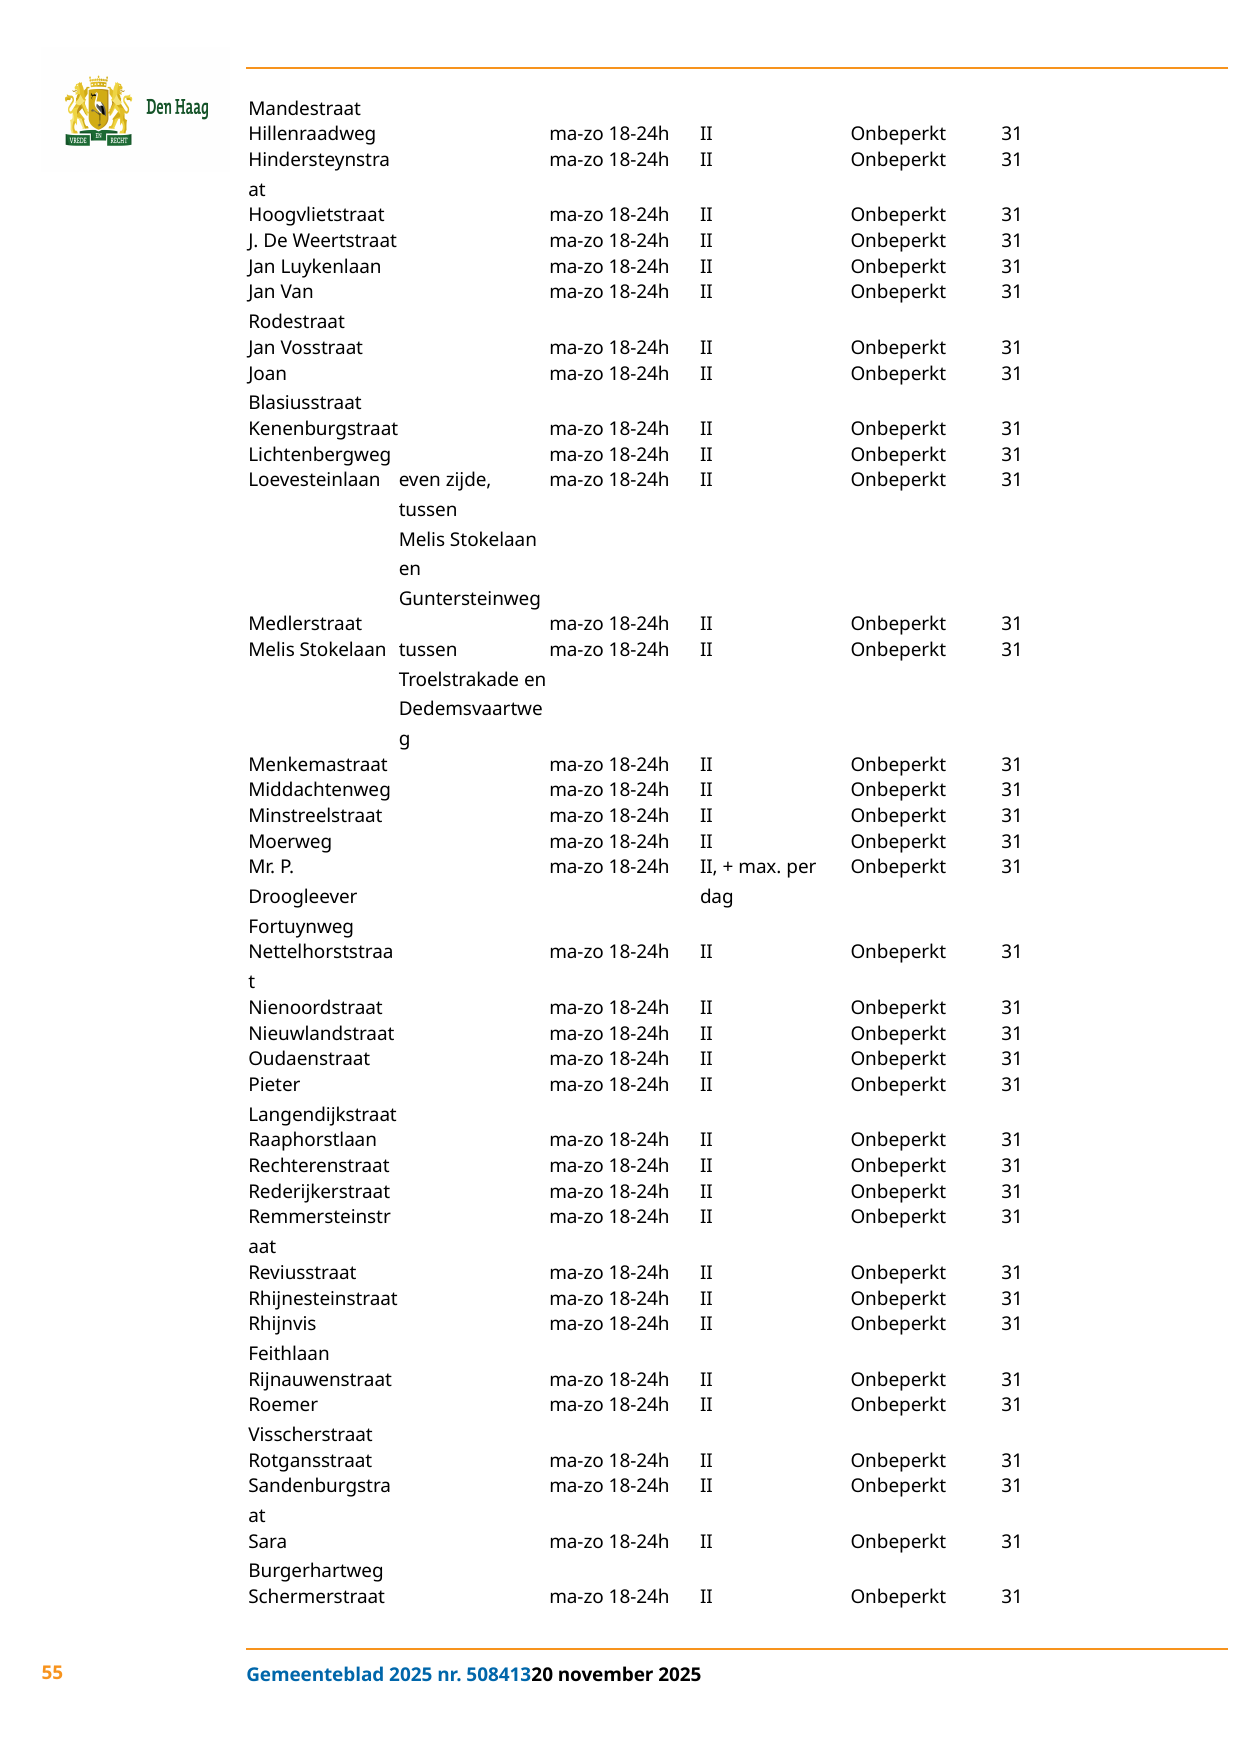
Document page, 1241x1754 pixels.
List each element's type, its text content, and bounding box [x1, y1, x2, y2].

table_cell Middachtenweg [248, 777, 398, 802]
table_cell 31 [1001, 1473, 1152, 1528]
table_cell [399, 334, 549, 360]
table_cell II [700, 1152, 850, 1178]
table_cell II [700, 636, 850, 751]
table_cell Onbeperkt [850, 828, 1001, 854]
table_cell II [700, 1285, 850, 1310]
table_cell Onbeperkt [850, 1178, 1001, 1204]
table_cell Medlerstraat [248, 611, 398, 636]
table_cell II [700, 1045, 850, 1071]
table_cell II [700, 467, 850, 611]
table_cell [399, 1259, 549, 1285]
table_cell Onbeperkt [850, 611, 1001, 636]
table_cell [399, 1204, 549, 1259]
table_cell 31 [1001, 360, 1152, 415]
table_cell Onbeperkt [850, 253, 1001, 279]
table_cell II [700, 1310, 850, 1366]
table_cell 31 [1001, 611, 1152, 636]
table_cell Rederijkerstraat [248, 1178, 398, 1204]
table_cell Oudaenstraat [248, 1045, 398, 1071]
table_cell [399, 1178, 549, 1204]
table_cell ma-zo 18-24h [549, 1528, 700, 1583]
table_cell II [700, 1259, 850, 1285]
table_cell 31 [1001, 1045, 1152, 1071]
table_cell 31 [1001, 1528, 1152, 1583]
table_cell II [700, 777, 850, 802]
table_cell 31 [1001, 1583, 1152, 1609]
table_cell 31 [1001, 1366, 1152, 1391]
table_cell [549, 95, 700, 121]
table_cell [399, 1045, 549, 1071]
table_cell [399, 854, 549, 939]
table_cell Sara Burgerhartweg [248, 1528, 398, 1583]
table_cell even zijde, tussen Melis Stokelaan en Guntersteinweg [399, 467, 549, 611]
table_cell [399, 1473, 549, 1528]
table_cell J. De Weertstraat [248, 227, 398, 253]
table_cell ma-zo 18-24h [549, 441, 700, 467]
table_cell Onbeperkt [850, 360, 1001, 415]
table_cell II [700, 1204, 850, 1259]
table_cell II [700, 994, 850, 1020]
table_cell II [700, 1391, 850, 1447]
table_cell II [700, 253, 850, 279]
table_cell Onbeperkt [850, 1285, 1001, 1310]
table_cell II [700, 1366, 850, 1391]
table_cell 31 [1001, 854, 1152, 939]
table_cell Onbeperkt [850, 1020, 1001, 1045]
table_cell II [700, 415, 850, 441]
table_cell 31 [1001, 1071, 1152, 1126]
table_cell II [700, 360, 850, 415]
table_cell [399, 1366, 549, 1391]
table_cell Schermerstraat [248, 1583, 398, 1609]
table_cell 31 [1001, 802, 1152, 828]
table_cell ma-zo 18-24h [549, 279, 700, 334]
table_cell 31 [1001, 777, 1152, 802]
table_cell Onbeperkt [850, 1310, 1001, 1366]
table_cell Onbeperkt [850, 441, 1001, 467]
table_cell [399, 1391, 549, 1447]
table_cell [399, 95, 549, 121]
table_cell Pieter Langendijkstraat [248, 1071, 398, 1126]
table_cell [399, 1126, 549, 1152]
table_cell Kenenburgstraat [248, 415, 398, 441]
table_cell Rhijnesteinstraat [248, 1285, 398, 1310]
table_cell Moerweg [248, 828, 398, 854]
table_cell ma-zo 18-24h [549, 202, 700, 227]
table_cell Onbeperkt [850, 1473, 1001, 1528]
table_cell Menkemastraat [248, 751, 398, 777]
table_cell 31 [1001, 939, 1152, 994]
table_cell Rechterenstraat [248, 1152, 398, 1178]
table_cell ma-zo 18-24h [549, 1020, 700, 1045]
table_cell ma-zo 18-24h [549, 1473, 700, 1528]
table_cell [399, 828, 549, 854]
table_cell 31 [1001, 1204, 1152, 1259]
table_cell Onbeperkt [850, 854, 1001, 939]
table_cell II [700, 802, 850, 828]
table_cell [399, 777, 549, 802]
table_cell Melis Stokelaan [248, 636, 398, 751]
table_cell [399, 279, 549, 334]
table_cell [399, 1528, 549, 1583]
table_cell Hoogvlietstraat [248, 202, 398, 227]
table_cell II [700, 441, 850, 467]
table_cell Onbeperkt [850, 1366, 1001, 1391]
table_cell ma-zo 18-24h [549, 1447, 700, 1472]
table_cell [399, 611, 549, 636]
table_cell Onbeperkt [850, 1528, 1001, 1583]
table_cell [399, 415, 549, 441]
table_cell 31 [1001, 202, 1152, 227]
table_cell ma-zo 18-24h [549, 1285, 700, 1310]
table_cell [399, 751, 549, 777]
table_cell ma-zo 18-24h [549, 802, 700, 828]
table_cell II [700, 279, 850, 334]
table_cell Onbeperkt [850, 1259, 1001, 1285]
table_cell Jan Luykenlaan [248, 253, 398, 279]
table_cell Onbeperkt [850, 415, 1001, 441]
table_cell Sandenburgstraat [248, 1473, 398, 1528]
table_cell ma-zo 18-24h [549, 334, 700, 360]
table_cell [399, 1310, 549, 1366]
table_cell Onbeperkt [850, 939, 1001, 994]
table_cell ma-zo 18-24h [549, 1583, 700, 1609]
table_cell Nieuwlandstraat [248, 1020, 398, 1045]
table_cell 31 [1001, 441, 1152, 467]
table_cell II [700, 1447, 850, 1472]
table_cell ma-zo 18-24h [549, 146, 700, 202]
table_cell 31 [1001, 146, 1152, 202]
table_cell Onbeperkt [850, 1071, 1001, 1126]
table_cell Jan Vosstraat [248, 334, 398, 360]
table_cell [399, 253, 549, 279]
table_cell ma-zo 18-24h [549, 1071, 700, 1126]
table_cell [850, 95, 1001, 121]
table_cell 31 [1001, 994, 1152, 1020]
table_cell ma-zo 18-24h [549, 1126, 700, 1152]
table_cell Roemer Visscherstraat [248, 1391, 398, 1447]
table_cell ma-zo 18-24h [549, 467, 700, 611]
table_cell Minstreelstraat [248, 802, 398, 828]
table_cell 31 [1001, 1152, 1152, 1178]
table_cell ma-zo 18-24h [549, 1204, 700, 1259]
table_cell Onbeperkt [850, 802, 1001, 828]
table_cell [399, 121, 549, 146]
table_cell 31 [1001, 1310, 1152, 1366]
table_cell [399, 146, 549, 202]
table_cell Onbeperkt [850, 1126, 1001, 1152]
table_cell ma-zo 18-24h [549, 777, 700, 802]
table_cell [399, 1071, 549, 1126]
table_cell Onbeperkt [850, 467, 1001, 611]
table_cell 31 [1001, 1178, 1152, 1204]
table_cell 31 [1001, 121, 1152, 146]
table_cell 31 [1001, 751, 1152, 777]
table_cell Onbeperkt [850, 1045, 1001, 1071]
table_cell ma-zo 18-24h [549, 1391, 700, 1447]
table_cell [399, 441, 549, 467]
table_cell ma-zo 18-24h [549, 939, 700, 994]
table_cell Onbeperkt [850, 1391, 1001, 1447]
table_cell 31 [1001, 1259, 1152, 1285]
table_cell 31 [1001, 415, 1152, 441]
table_cell 31 [1001, 1285, 1152, 1310]
table_cell Hillenraadweg [248, 121, 398, 146]
table_cell ma-zo 18-24h [549, 415, 700, 441]
table_cell Mr. P. Droogleever Fortuynweg [248, 854, 398, 939]
table_cell [1001, 95, 1152, 121]
table_cell II [700, 611, 850, 636]
table_cell II [700, 121, 850, 146]
table_cell ma-zo 18-24h [549, 121, 700, 146]
table_cell II [700, 1178, 850, 1204]
table_cell ma-zo 18-24h [549, 227, 700, 253]
table_cell ma-zo 18-24h [549, 751, 700, 777]
table_cell II [700, 227, 850, 253]
table_cell II [700, 202, 850, 227]
table_cell Remmersteinstraat [248, 1204, 398, 1259]
table_cell ma-zo 18-24h [549, 1178, 700, 1204]
table_cell [700, 95, 850, 121]
table_cell Onbeperkt [850, 994, 1001, 1020]
table_cell 31 [1001, 1126, 1152, 1152]
table_cell 31 [1001, 334, 1152, 360]
table_cell [399, 227, 549, 253]
table_cell Raaphorstlaan [248, 1126, 398, 1152]
table_cell Rhijnvis Feithlaan [248, 1310, 398, 1366]
table_cell II [700, 1020, 850, 1045]
table_cell Onbeperkt [850, 1583, 1001, 1609]
table_cell Nettelhorststraat [248, 939, 398, 994]
table_cell Onbeperkt [850, 121, 1001, 146]
table_cell ma-zo 18-24h [549, 854, 700, 939]
table_cell 31 [1001, 1020, 1152, 1045]
table_cell [399, 994, 549, 1020]
table_cell 31 [1001, 279, 1152, 334]
table_cell II, + max. per dag [700, 854, 850, 939]
table_cell ma-zo 18-24h [549, 1310, 700, 1366]
table_cell Onbeperkt [850, 279, 1001, 334]
table_cell Joan Blasiusstraat [248, 360, 398, 415]
table_cell Rijnauwenstraat [248, 1366, 398, 1391]
table_cell II [700, 1473, 850, 1528]
table_cell Onbeperkt [850, 636, 1001, 751]
table_cell Rotgansstraat [248, 1447, 398, 1472]
table_cell Lichtenbergweg [248, 441, 398, 467]
table_cell [399, 1285, 549, 1310]
table_cell ma-zo 18-24h [549, 1366, 700, 1391]
table_cell tussen Troelstrakade en Dedemsvaartweg [399, 636, 549, 751]
table_cell ma-zo 18-24h [549, 253, 700, 279]
table_cell II [700, 1126, 850, 1152]
table_cell ma-zo 18-24h [549, 994, 700, 1020]
table_cell ma-zo 18-24h [549, 636, 700, 751]
table_cell II [700, 939, 850, 994]
table_cell Onbeperkt [850, 227, 1001, 253]
table_cell ma-zo 18-24h [549, 1152, 700, 1178]
table_cell [399, 1447, 549, 1472]
table_cell [399, 360, 549, 415]
table_cell [399, 802, 549, 828]
table_cell Mandestraat [248, 95, 398, 121]
table_cell [399, 1020, 549, 1045]
table_cell 31 [1001, 828, 1152, 854]
table_cell Onbeperkt [850, 334, 1001, 360]
table_cell ma-zo 18-24h [549, 1045, 700, 1071]
table_cell II [700, 751, 850, 777]
table_cell II [700, 1071, 850, 1126]
table_cell Loevesteinlaan [248, 467, 398, 611]
table_cell 31 [1001, 1447, 1152, 1472]
table_cell 31 [1001, 253, 1152, 279]
table_cell ma-zo 18-24h [549, 360, 700, 415]
table_cell [399, 1152, 549, 1178]
table_cell II [700, 334, 850, 360]
table_cell II [700, 1583, 850, 1609]
table_cell Nienoordstraat [248, 994, 398, 1020]
table_cell Onbeperkt [850, 1447, 1001, 1472]
table_cell Jan Van Rodestraat [248, 279, 398, 334]
table_cell Onbeperkt [850, 777, 1001, 802]
table_cell [399, 202, 549, 227]
table_cell II [700, 1528, 850, 1583]
picture [41, 47, 231, 172]
table_cell II [700, 828, 850, 854]
table_cell II [700, 146, 850, 202]
table_cell Onbeperkt [850, 202, 1001, 227]
table_cell Reviusstraat [248, 1259, 398, 1285]
table_cell Onbeperkt [850, 1152, 1001, 1178]
table_cell Onbeperkt [850, 751, 1001, 777]
table_cell ma-zo 18-24h [549, 611, 700, 636]
table_cell [399, 1583, 549, 1609]
table_cell 31 [1001, 636, 1152, 751]
table_cell ma-zo 18-24h [549, 1259, 700, 1285]
table_cell 31 [1001, 467, 1152, 611]
table_cell Onbeperkt [850, 146, 1001, 202]
table_cell 31 [1001, 227, 1152, 253]
table_cell 31 [1001, 1391, 1152, 1447]
table_cell [399, 939, 549, 994]
table_cell Onbeperkt [850, 1204, 1001, 1259]
table_cell ma-zo 18-24h [549, 828, 700, 854]
table_cell Hindersteynstraat [248, 146, 398, 202]
